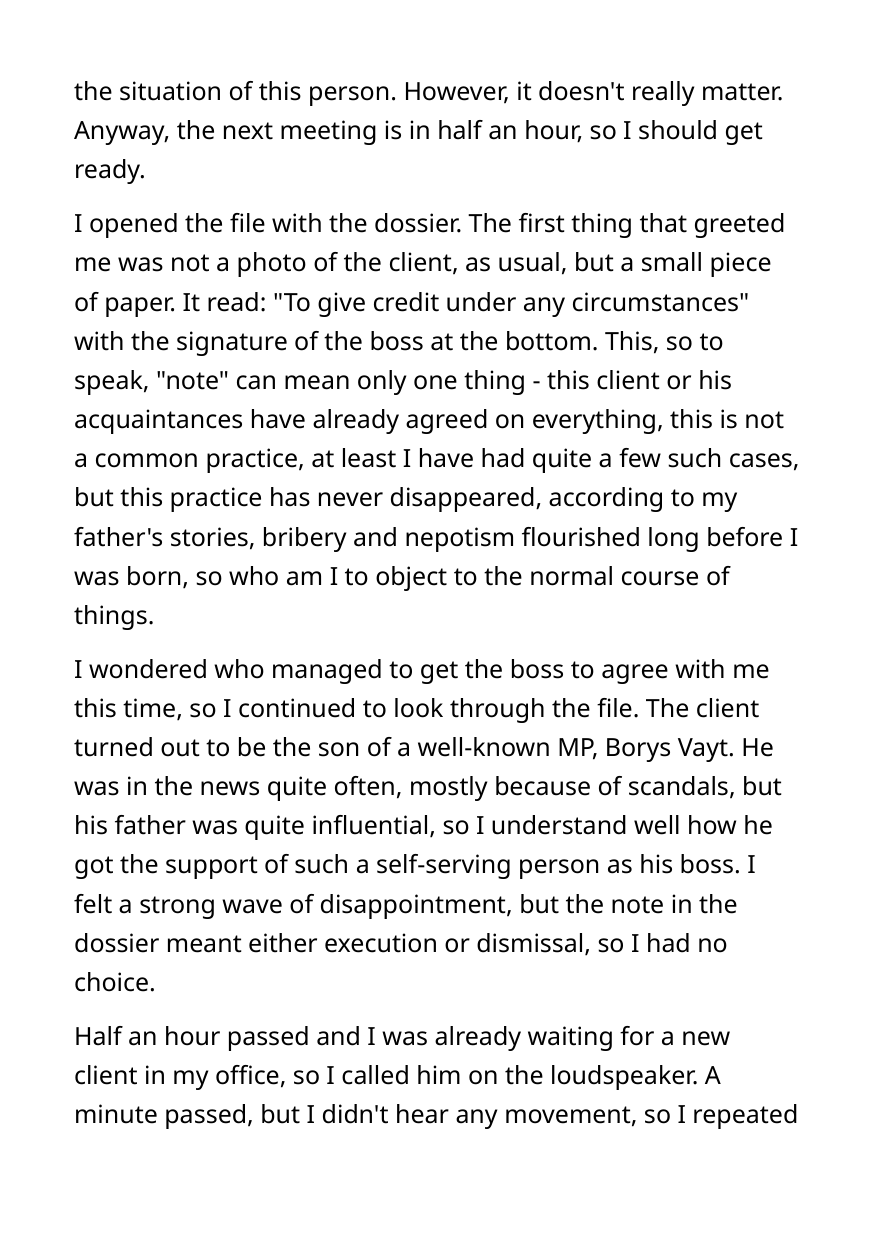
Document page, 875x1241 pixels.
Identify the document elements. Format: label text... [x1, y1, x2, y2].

text Half an hour passed and I was already waiting for a new client in my office, so I called him on the loudspeaker. A minute passed, but I didn't hear any movement, so I repeated [74, 1018, 800, 1131]
text I opened the file with the dossier. The first thing that greeted me was not a photo of the client, as usual, but a small piece of paper. It read: "To give credit under any circumstances" with the signature of the boss at the bottom. This, so to speak, "note" can mean only one thing - this client or his acquaintances have already agreed on everything, this is not a common practice, at least I have had quite a few such cases, but this practice has never disappeared, according to my father's stories, bribery and nepotism flourished long before I was born, so who am I to object to the normal course of things. [74, 206, 800, 632]
text I wondered who managed to get the boss to agree with me this time, so I continued to look through the file. The client turned out to be the son of a well-known MP, Borys Vayt. He was in the news quite often, mostly because of scandals, but his father was quite influential, so I understand well how he got the support of such a self-serving person as his boss. I felt a strong wave of disappointment, but the note in the dossier meant either execution or dismissal, so I had no choice. [74, 651, 800, 999]
text the situation of this person. However, it doesn't really matter. Anyway, the next meeting is in half an hour, so I should get ready. [74, 74, 800, 186]
